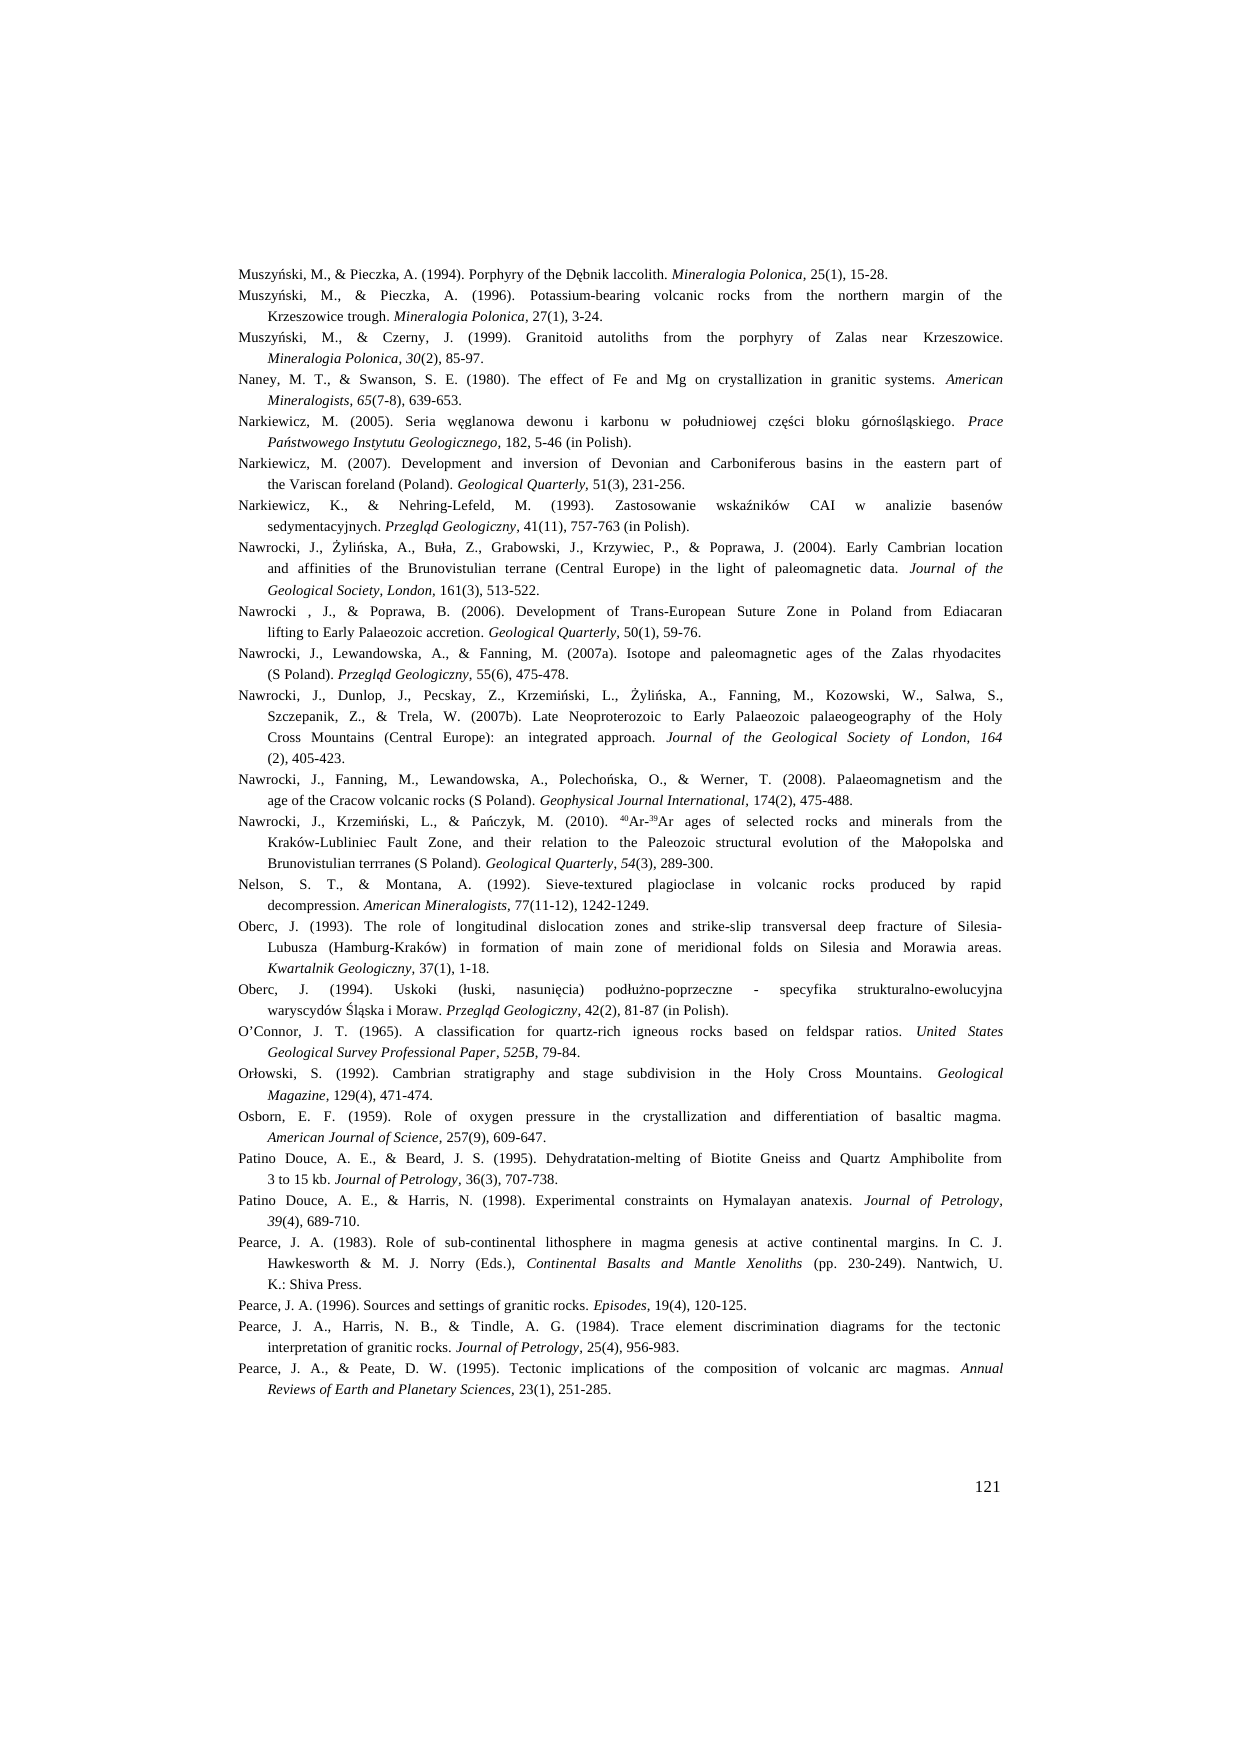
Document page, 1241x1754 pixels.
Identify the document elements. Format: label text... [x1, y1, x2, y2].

text 121 [974, 1479, 1001, 1496]
text Pearce, J. A., Harris, N. B., & Tindle, A. G. (1984). Trace element discrimination diagrams for the tectonic interpretation of granitic rocks. Journal of Petrology, 25(4), 956-983. [238, 1314, 1003, 1357]
text Pearce, J. A. (1996). Sources and settings of granitic rocks. Episodes, 19(4), 120-125. [238, 1293, 1007, 1314]
text Osborn, E. F. (1959). Role of oxygen pressure in the crystallization and differentiation of basaltic magma. American Journal of Science, 257(9), 609-647. [238, 1104, 1003, 1146]
text Naney, M. T., & Swanson, S. E. (1980). The effect of Fe and Mg on crystallization in granitic systems. American Mineralogists, 65(7-8), 639-653. [238, 368, 1003, 410]
text Muszyński, M., & Pieczka, A. (1994). Porphyry of the Dębnik laccolith. Mineralogia Polonica, 25(1), 15-28. [238, 262, 1007, 283]
text Nelson, S. T., & Montana, A. (1992). Sieve-textured plagioclase in volcanic rocks produced by rapid decompression. American Mineralogists, 77(11-12), 1242-1249. [238, 873, 1003, 915]
text Nawrocki, J., Dunlop, J., Pecskay, Z., Krzemiński, L., Żylińska, A., Fanning, M., Kozowski, W., Salwa, S., Szczepanik, Z., & Trela, W. (2007b). Late Neoproterozoic to Early Palaeozoic palaeogeography of the Holy Cross Mountains (Central Europe): an integrated approach. Journal of the Geological Society of London, 164 (2), 405-423. [238, 683, 1003, 767]
text Nawrocki, J., Żylińska, A., Buła, Z., Grabowski, J., Krzywiec, P., & Poprawa, J. (2004). Early Cambrian location and affinities of the Brunovistulian terrane (Central Europe) in the light of paleomagnetic data. Journal of the Geological Society, London, 161(3), 513-522. [238, 536, 1003, 599]
text Orłowski, S. (1992). Cambrian stratigraphy and stage subdivision in the Holy Cross Mountains. Geological Magazine, 129(4), 471-474. [238, 1062, 1003, 1104]
text Narkiewicz, M. (2007). Development and inversion of Devonian and Carboniferous basins in the eastern part of the Variscan foreland (Poland). Geological Quarterly, 51(3), 231-256. [238, 452, 1003, 494]
text Pearce, J. A. (1983). Role of sub-continental lithosphere in magma genesis at active continental margins. In C. J. Hawkesworth & M. J. Norry (Eds.), Continental Basalts and Mantle Xenoliths (pp. 230-249). Nantwich, U. K.: Shiva Press. [238, 1230, 1003, 1293]
text Nawrocki, J., Krzemiński, L., & Pańczyk, M. (2010). 40Ar-39Ar ages of selected rocks and minerals from the Kraków-Lubliniec Fault Zone, and their relation to the Paleozoic structural evolution of the Małopolska and Brunovistulian terrranes (S Poland). Geological Quarterly, 54(3), 289-300. [238, 809, 1003, 873]
text Narkiewicz, K., & Nehring-Lefeld, M. (1993). Zastosowanie wskaźników CAI w analizie basenów sedymentacyjnych. Przegląd Geologiczny, 41(11), 757-763 (in Polish). [238, 494, 1003, 536]
text Patino Douce, A. E., & Beard, J. S. (1995). Dehydratation-melting of Biotite Gneiss and Quartz Amphibolite from 3 to 15 kb. Journal of Petrology, 36(3), 707-738. [238, 1146, 1003, 1188]
text O’Connor, J. T. (1965). A classification for quartz-rich igneous rocks based on feldspar ratios. United States Geological Survey Professional Paper, 525B, 79-84. [238, 1020, 1003, 1062]
text Pearce, J. A., & Peate, D. W. (1995). Tectonic implications of the composition of volcanic arc magmas. Annual Reviews of Earth and Planetary Sciences, 23(1), 251-285. [238, 1357, 1003, 1399]
text Nawrocki, J., Fanning, M., Lewandowska, A., Polechońska, O., & Werner, T. (2008). Palaeomagnetism and the age of the Cracow volcanic rocks (S Poland). Geophysical Journal International, 174(2), 475-488. [238, 767, 1003, 809]
text Oberc, J. (1994). Uskoki (łuski, nasunięcia) podłużno-poprzeczne - specyfika strukturalno-ewolucyjna waryscydów Śląska i Moraw. Przegląd Geologiczny, 42(2), 81-87 (in Polish). [238, 978, 1003, 1020]
text Nawrocki , J., & Poprawa, B. (2006). Development of Trans-European Suture Zone in Poland from Ediacaran lifting to Early Palaeozoic accretion. Geological Quarterly, 50(1), 59-76. [238, 599, 1003, 641]
text Muszyński, M., & Czerny, J. (1999). Granitoid autoliths from the porphyry of Zalas near Krzeszowice. Mineralogia Polonica, 30(2), 85-97. [238, 326, 1003, 368]
text Nawrocki, J., Lewandowska, A., & Fanning, M. (2007a). Isotope and paleomagnetic ages of the Zalas rhyodacites (S Poland). Przegląd Geologiczny, 55(6), 475-478. [238, 641, 1003, 683]
text Patino Douce, A. E., & Harris, N. (1998). Experimental constraints on Hymalayan anatexis. Journal of Petrology, 39(4), 689-710. [238, 1188, 1003, 1230]
text Narkiewicz, M. (2005). Seria węglanowa dewonu i karbonu w południowej części bloku górnośląskiego. Prace Państwowego Instytutu Geologicznego, 182, 5-46 (in Polish). [238, 410, 1003, 452]
text Oberc, J. (1993). The role of longitudinal dislocation zones and strike-slip transversal deep fracture of Silesia- Lubusza (Hamburg-Kraków) in formation of main zone of meridional folds on Silesia and Morawia areas. Kwartalnik Geologiczny, 37(1), 1-18. [238, 915, 1003, 978]
text Muszyński, M., & Pieczka, A. (1996). Potassium-bearing volcanic rocks from the northern margin of the Krzeszowice trough. Mineralogia Polonica, 27(1), 3-24. [238, 283, 1003, 326]
